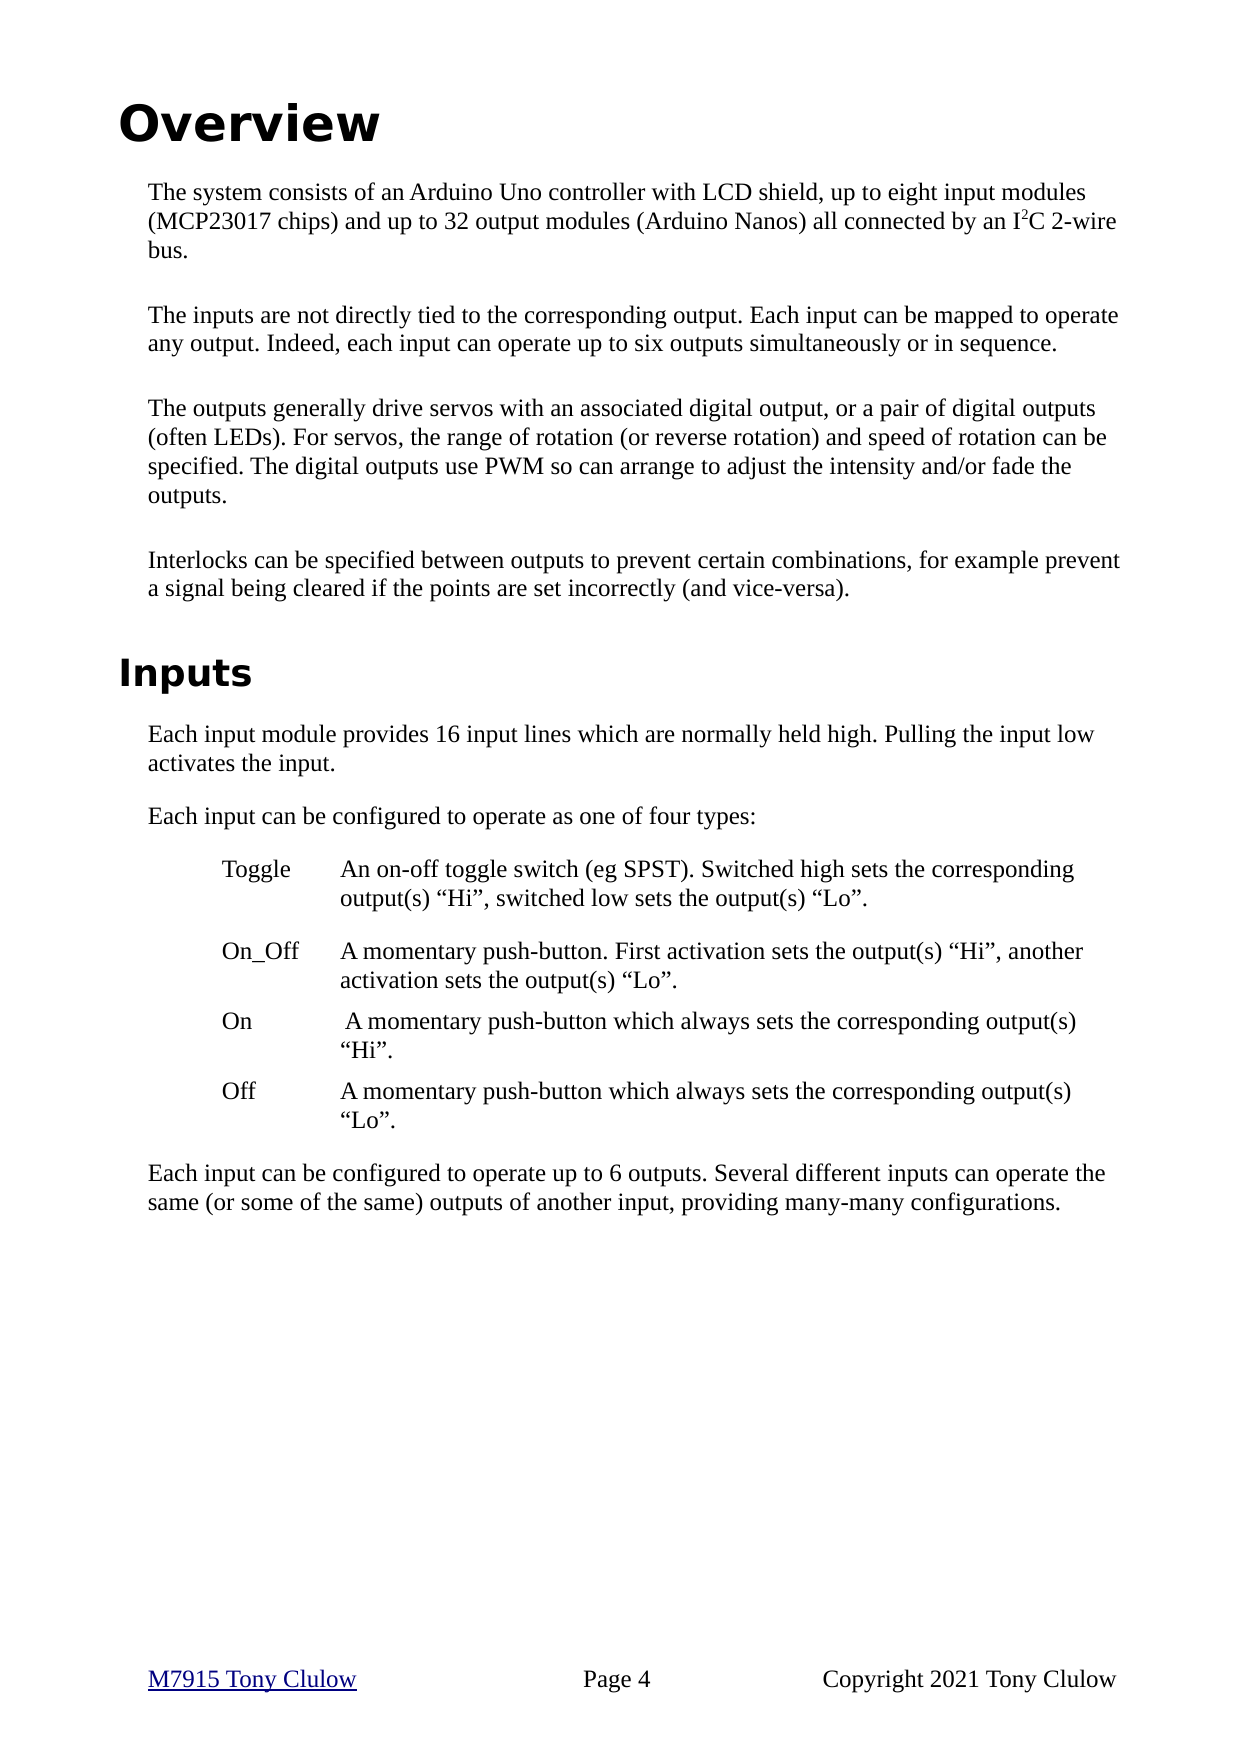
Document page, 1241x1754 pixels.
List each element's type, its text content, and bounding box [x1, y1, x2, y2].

text Toggle An on-off toggle switch (eg SPST). Switched high sets the corresponding output(s) “Hi”, switched low sets the output(s) “Lo”. [222, 854, 1134, 912]
text Off A momentary push-button which always sets the corresponding output(s) “Lo”. [222, 1076, 1134, 1134]
text Each input can be configured to operate as one of four types: [148, 801, 1134, 830]
text Each input module provides 16 input lines which are normally held high. Pulling the input low activates the input. [148, 719, 1134, 777]
text On_Off A momentary push-button. First activation sets the output(s) “Hi”, another activation sets the output(s) “Lo”. [222, 936, 1134, 994]
text The system consists of an Arduino Uno controller with LCD shield, up to eight input modules (MCP23017 chips) and up to 32 output modules (Arduino Nanos) all connected by an I2C 2-wire bus. [148, 177, 1134, 263]
text Each input can be configured to operate up to 6 outputs. Several different inputs can operate the same (or some of the same) outputs of another input, providing many-many configurations. [148, 1158, 1134, 1216]
subtitle Overview [118, 94, 1134, 153]
subtitle Inputs [118, 652, 1134, 695]
text The inputs are not directly tied to the corresponding output. Each input can be mapped to operate any output. Indeed, each input can operate up to six outputs simultaneously or in sequence. [148, 300, 1134, 357]
text The outputs generally drive servos with an associated digital output, or a pair of digital outputs (often LEDs). For servos, the range of rotation (or reverse rotation) and speed of rotation can be specified. The digital outputs use PWM so can arrange to adjust the intensity and/or fade the outputs. [148, 393, 1134, 508]
text Interlocks can be specified between outputs to prevent certain combinations, for example prevent a signal being cleared if the points are set incorrectly (and vice-versa). [148, 545, 1134, 602]
text On A momentary push-button which always sets the corresponding output(s) “Hi”. [222, 1006, 1134, 1064]
